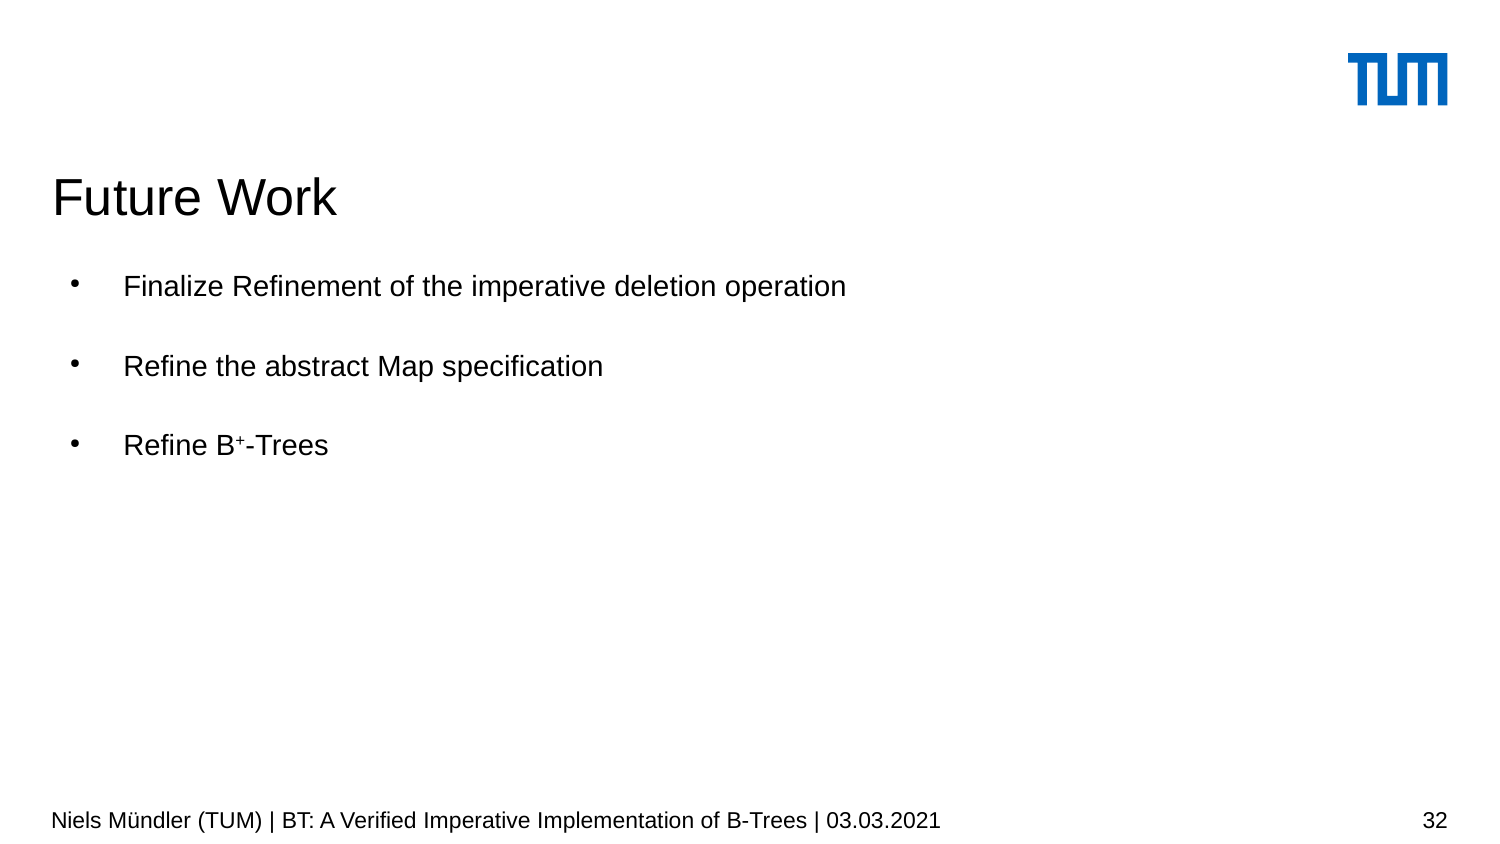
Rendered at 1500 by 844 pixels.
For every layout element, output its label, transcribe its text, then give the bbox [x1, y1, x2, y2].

list Finalize Refinement of the imperative deletion operation Refine the abstract Map specification Refine B+-Trees [52, 262, 1449, 771]
title Future Work [52, 159, 1449, 227]
